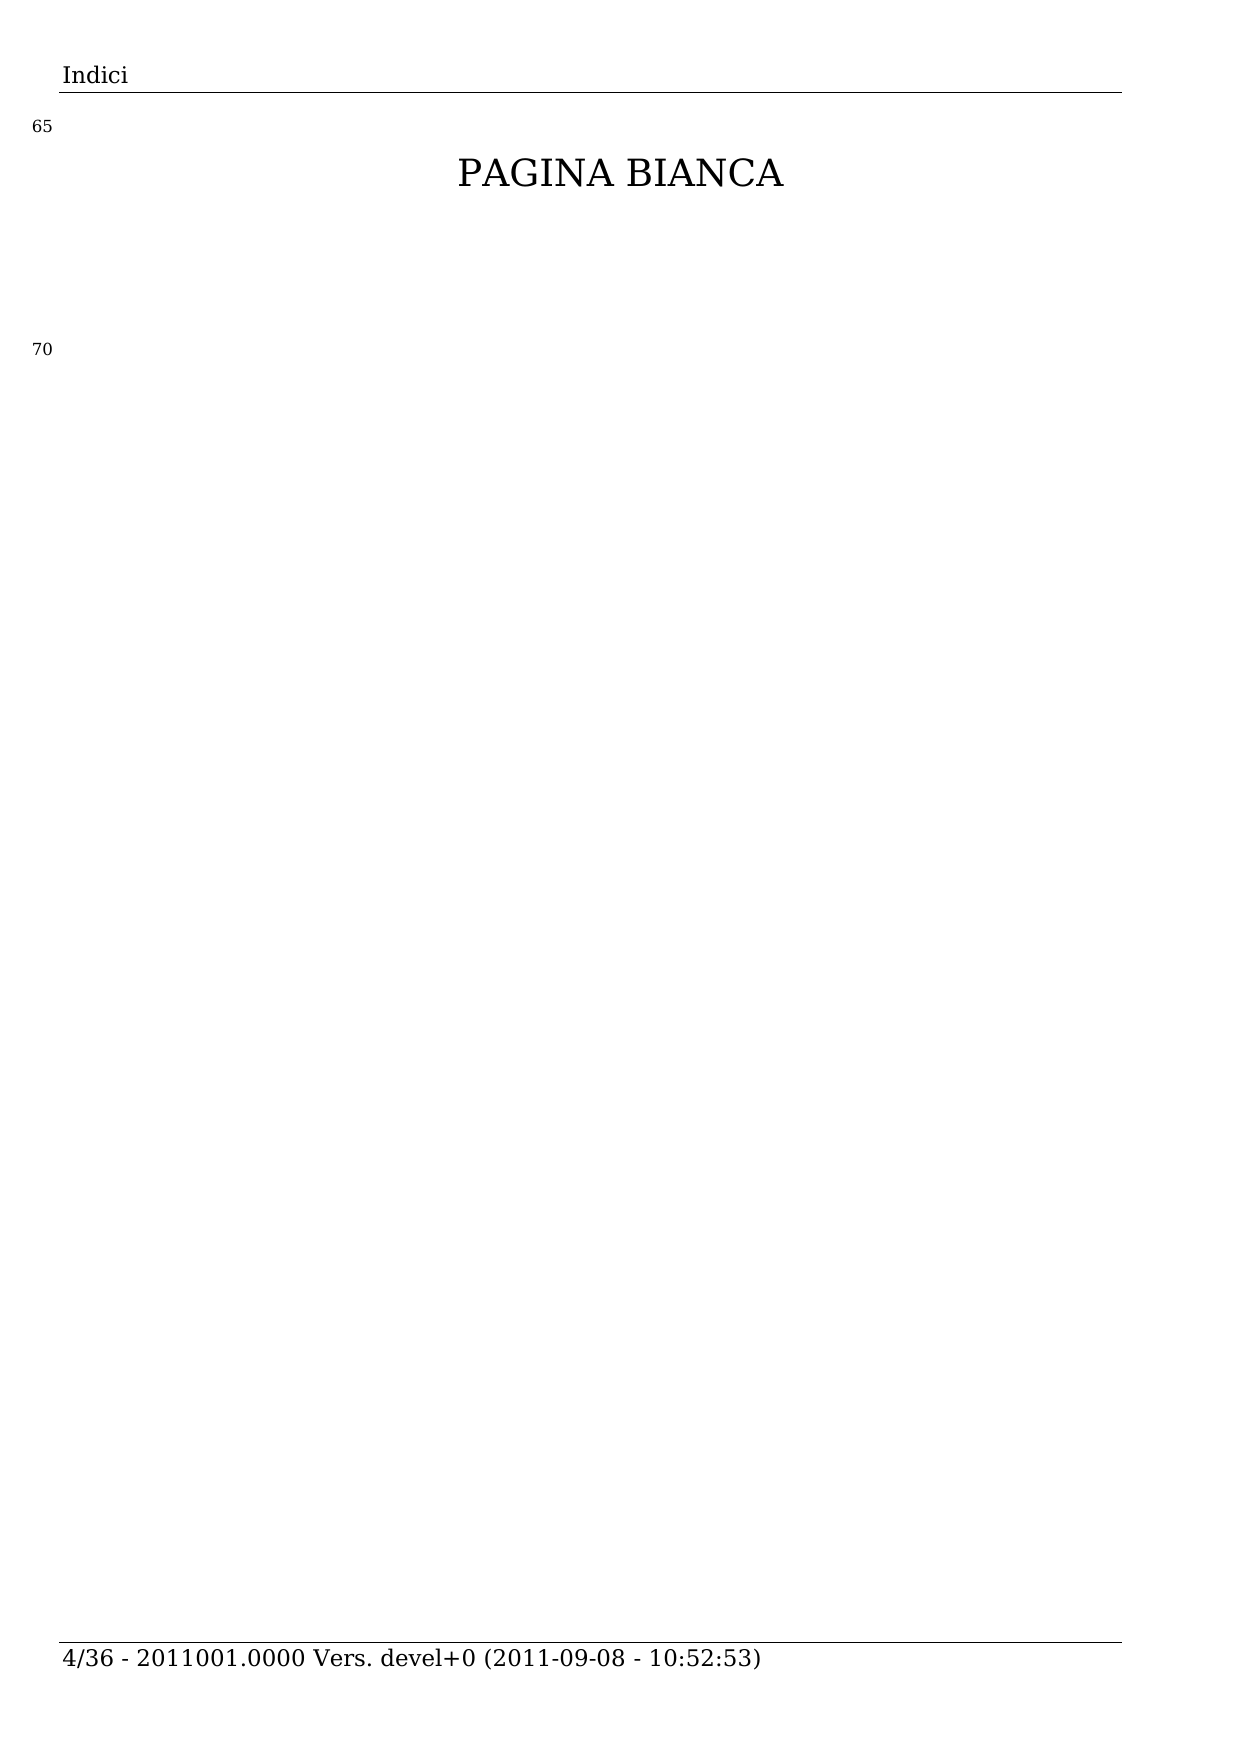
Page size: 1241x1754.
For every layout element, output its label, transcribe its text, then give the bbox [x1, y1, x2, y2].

text PAGINA BIANCA [118, 151, 1122, 195]
